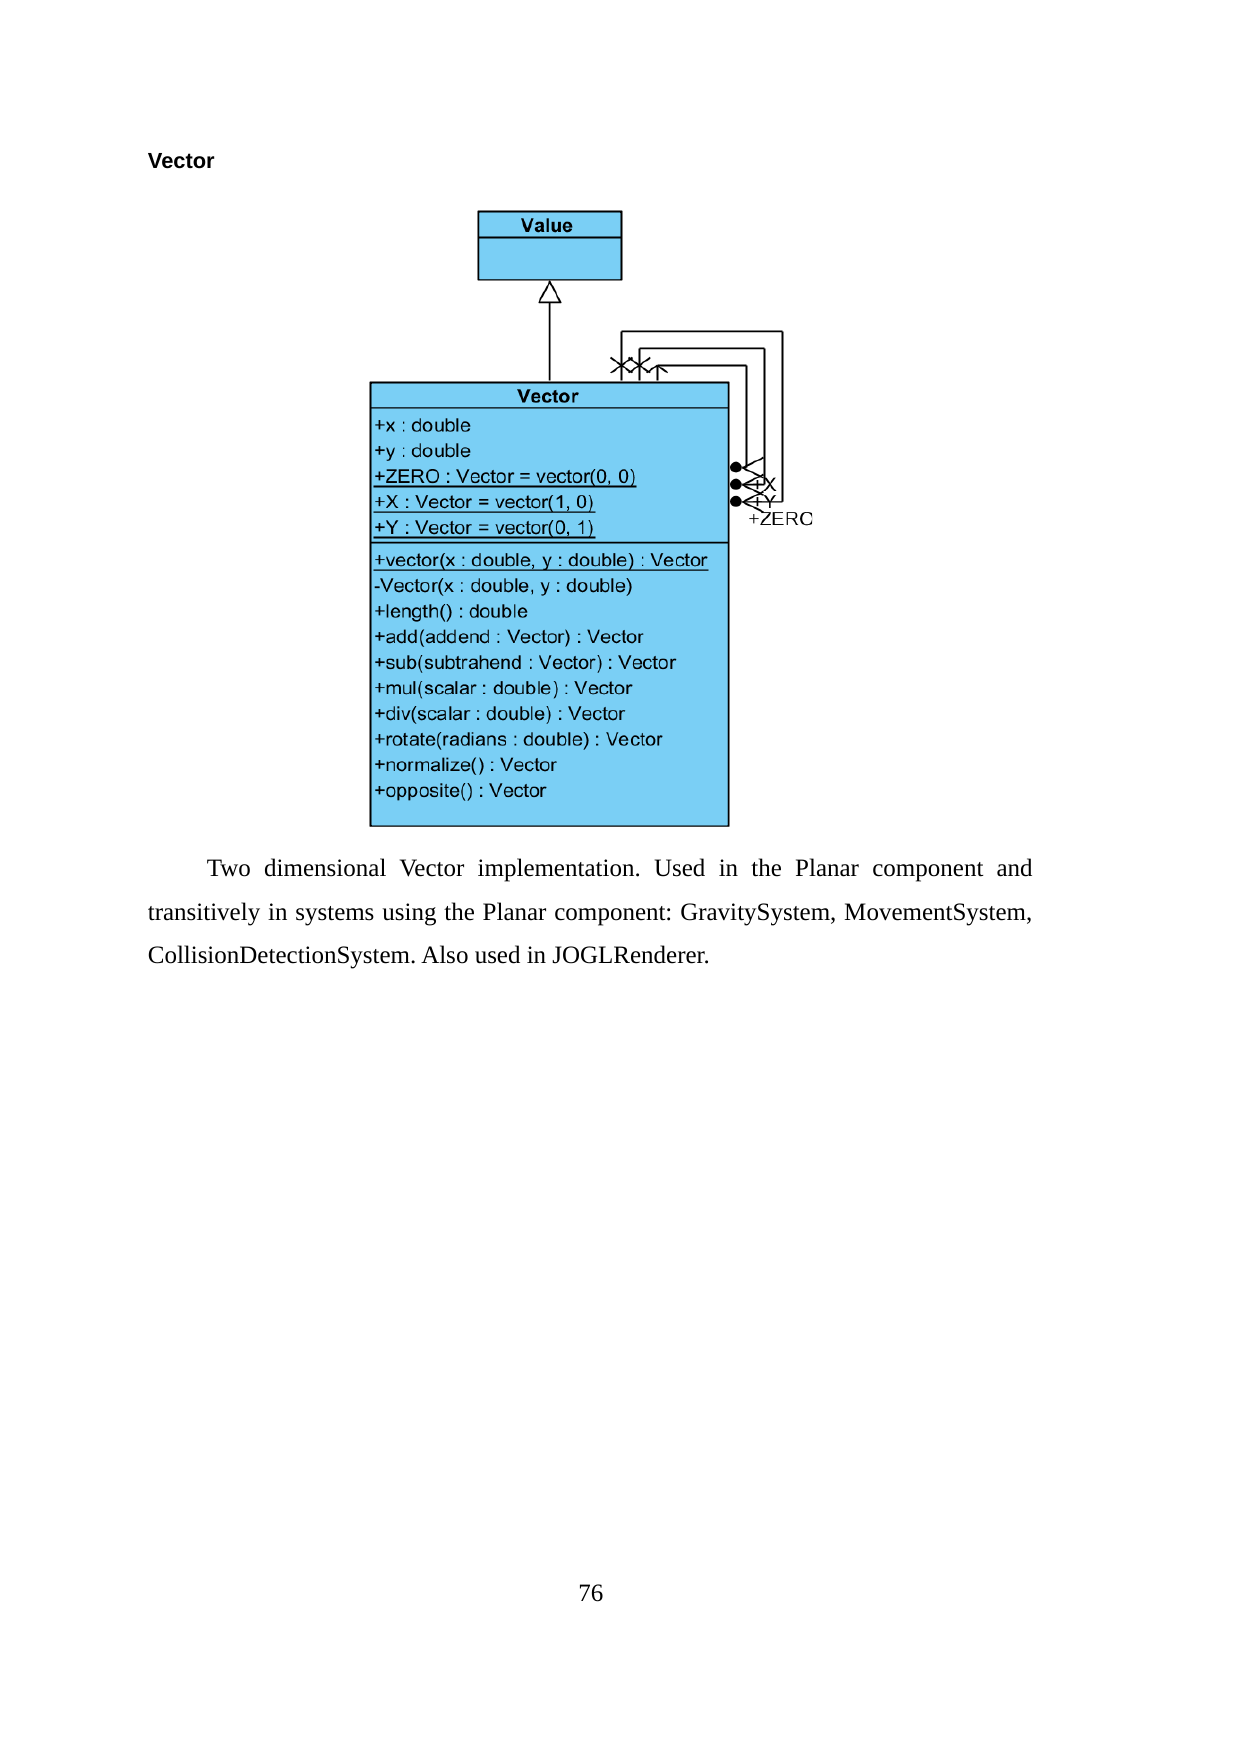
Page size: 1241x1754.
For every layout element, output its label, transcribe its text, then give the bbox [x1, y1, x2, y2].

subtitle Vector [148, 148, 1033, 173]
picture [369, 210, 813, 827]
text Two dimensional Vector implementation. Used in the Planar component and transitively in systems using the Planar component: GravitySystem, MovementSystem, CollisionDetectionSystem. Also used in JOGLRenderer. [148, 853, 1033, 968]
